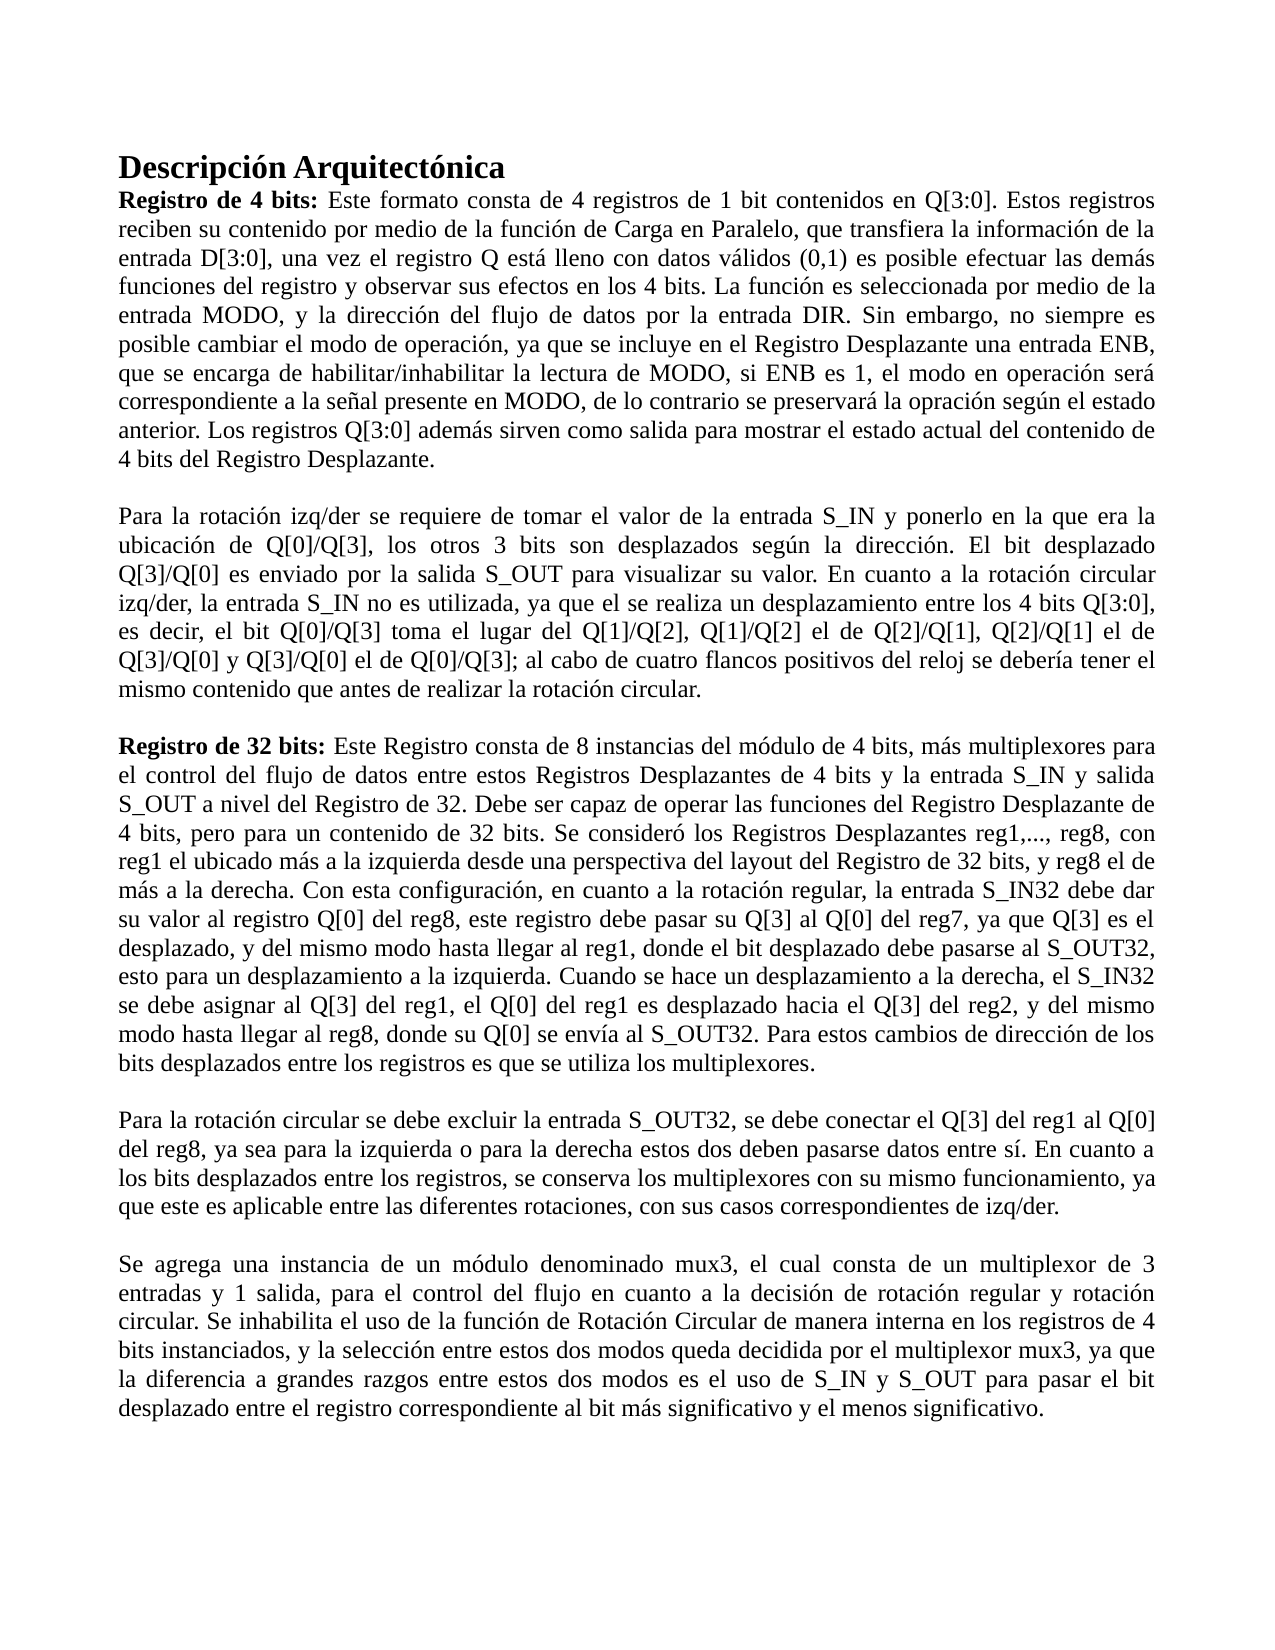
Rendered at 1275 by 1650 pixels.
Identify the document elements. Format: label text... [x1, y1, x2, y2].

text Descripción Arquitectónica [118, 147, 1157, 185]
text Registro de 32 bits: Este Registro consta de 8 instancias del módulo de 4 bits, más multiplexores para el control del flujo de datos entre estos Registros Desplazantes de 4 bits y la entrada S_IN y salida S_OUT a nivel del Registro de 32. Debe ser capaz de operar las funciones del Registro Desplazante de 4 bits, pero para un contenido de 32 bits. Se consideró los Registros Desplazantes reg1,..., reg8, con reg1 el ubicado más a la izquierda desde una perspectiva del layout del Registro de 32 bits, y reg8 el de más a la derecha. Con esta configuración, en cuanto a la rotación regular, la entrada S_IN32 debe dar su valor al registro Q[0] del reg8, este registro debe pasar su Q[3] al Q[0] del reg7, ya que Q[3] es el desplazado, y del mismo modo hasta llegar al reg1, donde el bit desplazado debe pasarse al S_OUT32, esto para un desplazamiento a la izquierda. Cuando se hace un desplazamiento a la derecha, el S_IN32 se debe asignar al Q[3] del reg1, el Q[0] del reg1 es desplazado hacia el Q[3] del reg2, y del mismo modo hasta llegar al reg8, donde su Q[0] se envía al S_OUT32. Para estos cambios de dirección de los bits desplazados entre los registros es que se utiliza los multiplexores. [118, 731, 1157, 1076]
text Para la rotación circular se debe excluir la entrada S_OUT32, se debe conectar el Q[3] del reg1 al Q[0] del reg8, ya sea para la izquierda o para la derecha estos dos deben pasarse datos entre sí. En cuanto a los bits desplazados entre los registros, se conserva los multiplexores con su mismo funcionamiento, ya que este es aplicable entre las diferentes rotaciones, con sus casos correspondientes de izq/der. [118, 1105, 1157, 1220]
text Registro de 4 bits: Este formato consta de 4 registros de 1 bit contenidos en Q[3:0]. Estos registros reciben su contenido por medio de la función de Carga en Paralelo, que transfiera la información de la entrada D[3:0], una vez el registro Q está lleno con datos válidos (0,1) es posible efectuar las demás funciones del registro y observar sus efectos en los 4 bits. La función es seleccionada por medio de la entrada MODO, y la dirección del flujo de datos por la entrada DIR. Sin embargo, no siempre es posible cambiar el modo de operación, ya que se incluye en el Registro Desplazante una entrada ENB, que se encarga de habilitar/inhabilitar la lectura de MODO, si ENB es 1, el modo en operación será correspondiente a la señal presente en MODO, de lo contrario se preservará la opración según el estado anterior. Los registros Q[3:0] además sirven como salida para mostrar el estado actual del contenido de 4 bits del Registro Desplazante. [118, 185, 1157, 473]
text Para la rotación izq/der se requiere de tomar el valor de la entrada S_IN y ponerlo en la que era la ubicación de Q[0]/Q[3], los otros 3 bits son desplazados según la dirección. El bit desplazado Q[3]/Q[0] es enviado por la salida S_OUT para visualizar su valor. En cuanto a la rotación circular izq/der, la entrada S_IN no es utilizada, ya que el se realiza un desplazamiento entre los 4 bits Q[3:0], es decir, el bit Q[0]/Q[3] toma el lugar del Q[1]/Q[2], Q[1]/Q[2] el de Q[2]/Q[1], Q[2]/Q[1] el de Q[3]/Q[0] y Q[3]/Q[0] el de Q[0]/Q[3]; al cabo de cuatro flancos positivos del reloj se debería tener el mismo contenido que antes de realizar la rotación circular. [118, 501, 1157, 703]
text Se agrega una instancia de un módulo denominado mux3, el cual consta de un multiplexor de 3 entradas y 1 salida, para el control del flujo en cuanto a la decisión de rotación regular y rotación circular. Se inhabilita el uso de la función de Rotación Circular de manera interna en los registros de 4 bits instanciados, y la selección entre estos dos modos queda decidida por el multiplexor mux3, ya que la diferencia a grandes razgos entre estos dos modos es el uso de S_IN y S_OUT para pasar el bit desplazado entre el registro correspondiente al bit más significativo y el menos significativo. [118, 1249, 1157, 1421]
